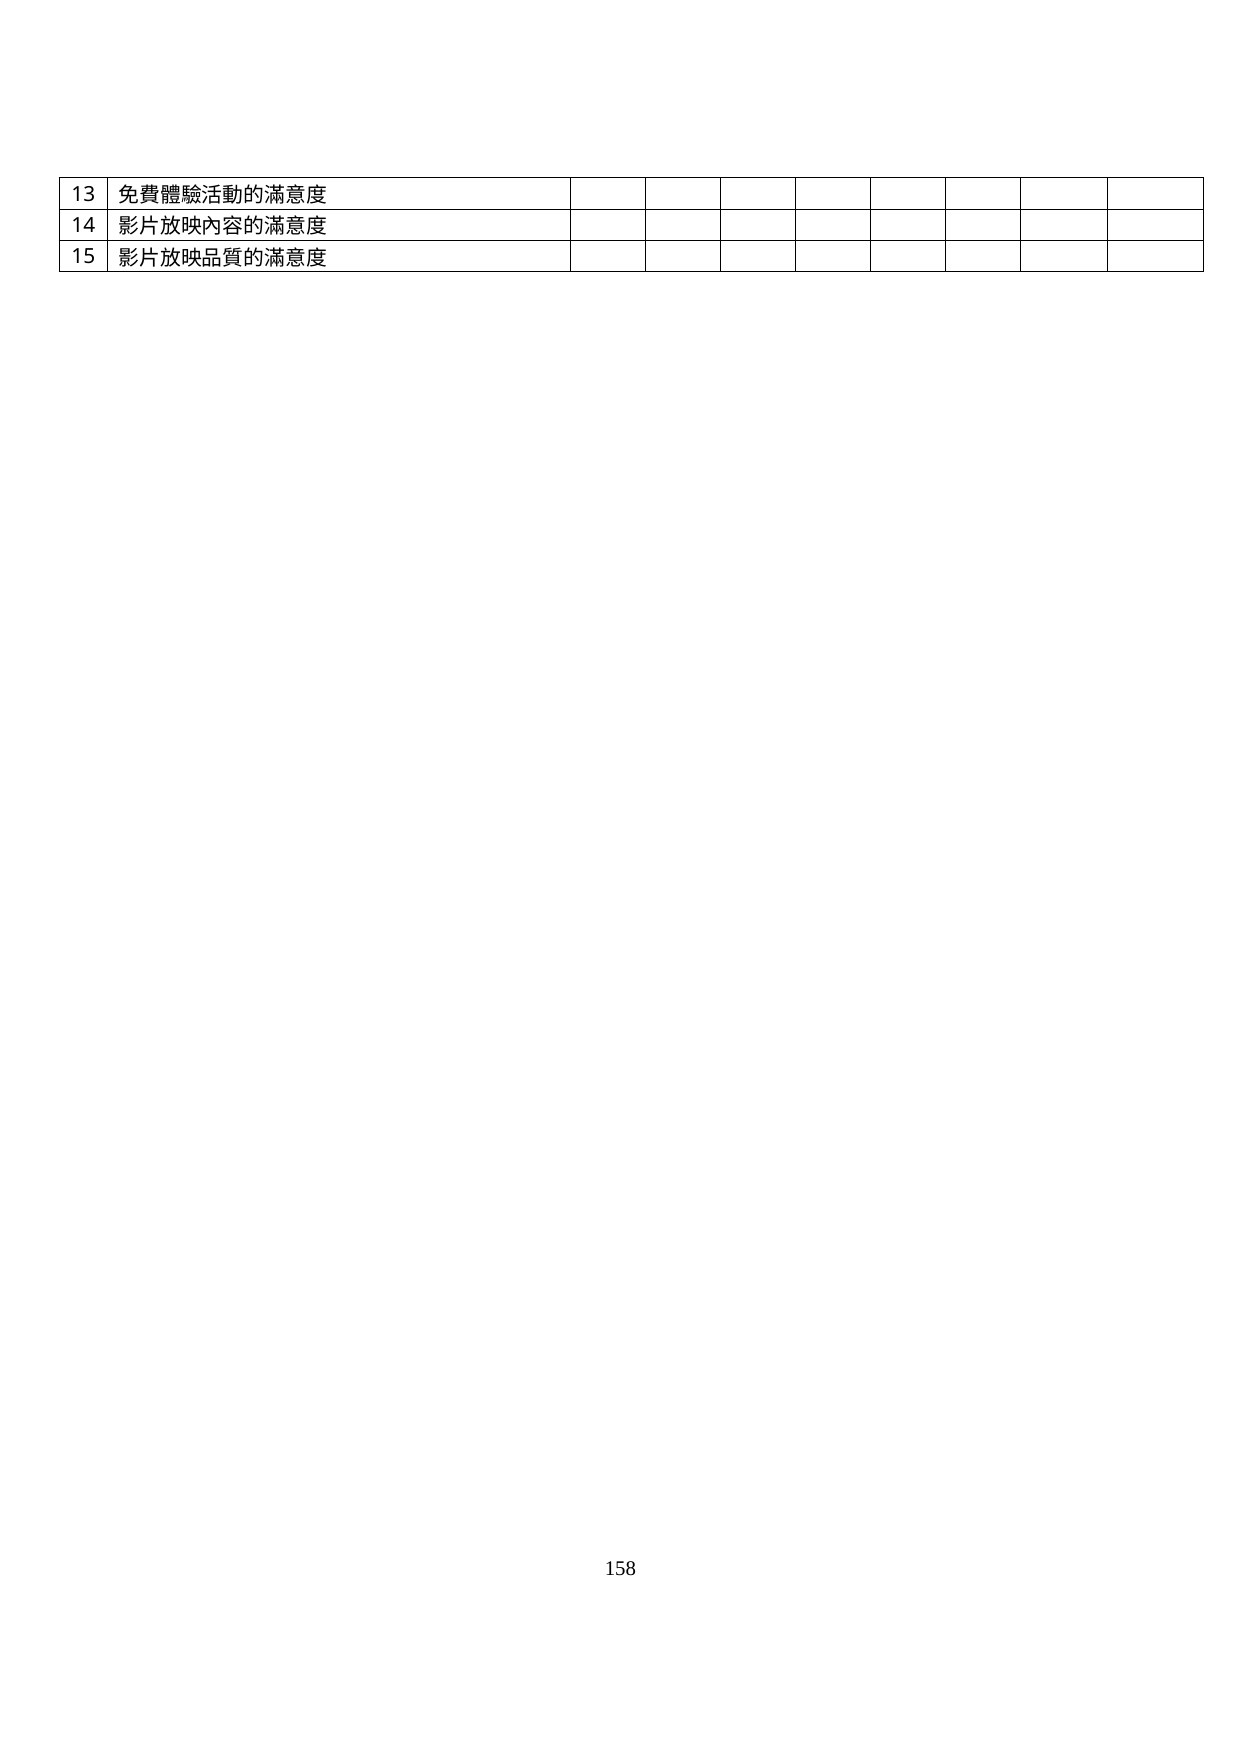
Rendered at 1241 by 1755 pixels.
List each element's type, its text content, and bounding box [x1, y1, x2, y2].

table_cell [721, 241, 795, 271]
table_cell [646, 241, 720, 271]
table_cell [571, 241, 645, 271]
table_cell [1108, 210, 1203, 240]
table_cell [1108, 241, 1203, 271]
table_cell [1021, 241, 1107, 271]
table_cell 影片放映內容的滿意度 [108, 210, 570, 240]
table_cell 13 [60, 178, 107, 208]
table_cell 免費體驗活動的滿意度 [108, 178, 570, 208]
table_cell [796, 241, 870, 271]
table_cell [721, 210, 795, 240]
table_cell 14 [60, 210, 107, 240]
table_cell [646, 210, 720, 240]
table_cell [571, 178, 645, 208]
table_cell [796, 178, 870, 208]
table_cell [1108, 178, 1203, 208]
table_cell [871, 178, 945, 208]
table_cell [646, 178, 720, 208]
table_cell [946, 178, 1020, 208]
table_cell [796, 210, 870, 240]
table_cell [571, 210, 645, 240]
table_cell [946, 241, 1020, 271]
table_cell [946, 210, 1020, 240]
table_cell [721, 178, 795, 208]
table_cell [1021, 210, 1107, 240]
table_cell 15 [60, 241, 107, 271]
table_cell [1021, 178, 1107, 208]
table_cell [871, 241, 945, 271]
table_cell 影片放映品質的滿意度 [108, 241, 570, 271]
table_cell [871, 210, 945, 240]
